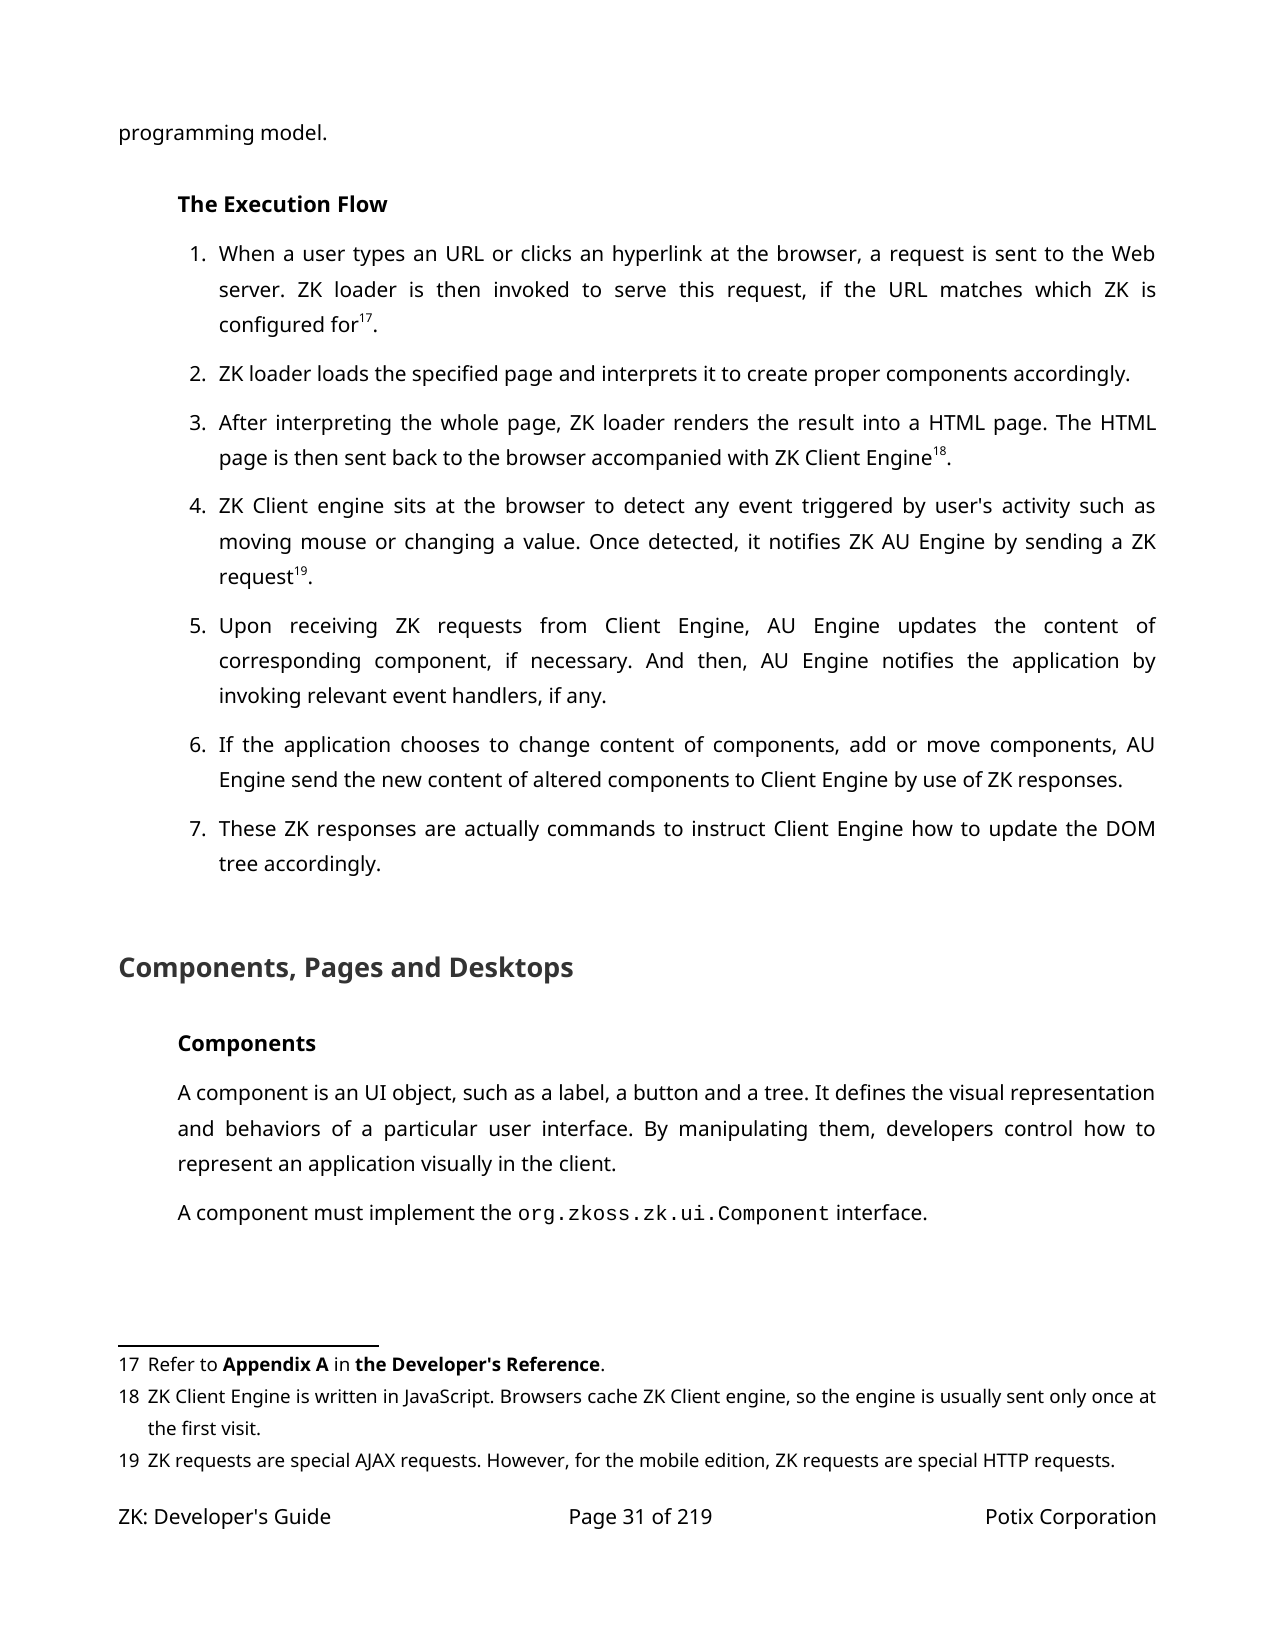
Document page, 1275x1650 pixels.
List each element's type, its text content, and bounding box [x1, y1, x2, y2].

list ZK Client engine sits at the browser to detect any event triggered by user's activity such as moving mouse or changing a value. Once detected, it notifies ZK AU Engine by sending a ZK request. [189, 492, 1157, 590]
text A component is an UI object, such as a label, a button and a tree. It defines the visual representation and behaviors of a particular user interface. By manipulating them, developers control how to represent an application visually in the client. [177, 1078, 1157, 1177]
subtitle The Execution Flow [177, 189, 1157, 219]
list ZK requests are special AJAX requests. However, for the mobile edition, ZK requests are special HTTP requests. [118, 1447, 1157, 1473]
list When a user types an URL or clicks an hyperlink at the browser, a request is sent to the Web server. ZK loader is then invoked to serve this request, if the URL matches which ZK is configured for. [189, 239, 1157, 338]
list These ZK responses are actually commands to instruct Client Engine how to update the DOM tree accordingly. [189, 814, 1157, 878]
text A component must implement the org.zkoss.zk.ui.Component interface. [177, 1198, 1157, 1226]
list If the application chooses to change content of components, add or move components, AU Engine send the new content of altered components to Client Engine by use of ZK responses. [189, 730, 1157, 794]
list ZK loader loads the specified page and interprets it to create proper components accordingly. [189, 359, 1157, 387]
text programming model. [118, 118, 1157, 146]
list Refer to Appendix A in the Developer's Reference. [118, 1352, 1157, 1377]
subtitle Components, Pages and Desktops [118, 948, 1157, 985]
list Upon receiving ZK requests from Client Engine, AU Engine updates the content of corresponding component, if necessary. And then, AU Engine notifies the application by invoking relevant event handlers, if any. [189, 611, 1157, 709]
list After interpreting the whole page, ZK loader renders the result into a HTML page. The HTML page is then sent back to the browser accompanied with ZK Client Engine. [189, 408, 1157, 471]
subtitle Components [177, 1028, 1157, 1058]
list ZK Client Engine is written in JavaScript. Browsers cache ZK Client engine, so the engine is usually sent only once at the first visit. [118, 1384, 1157, 1441]
